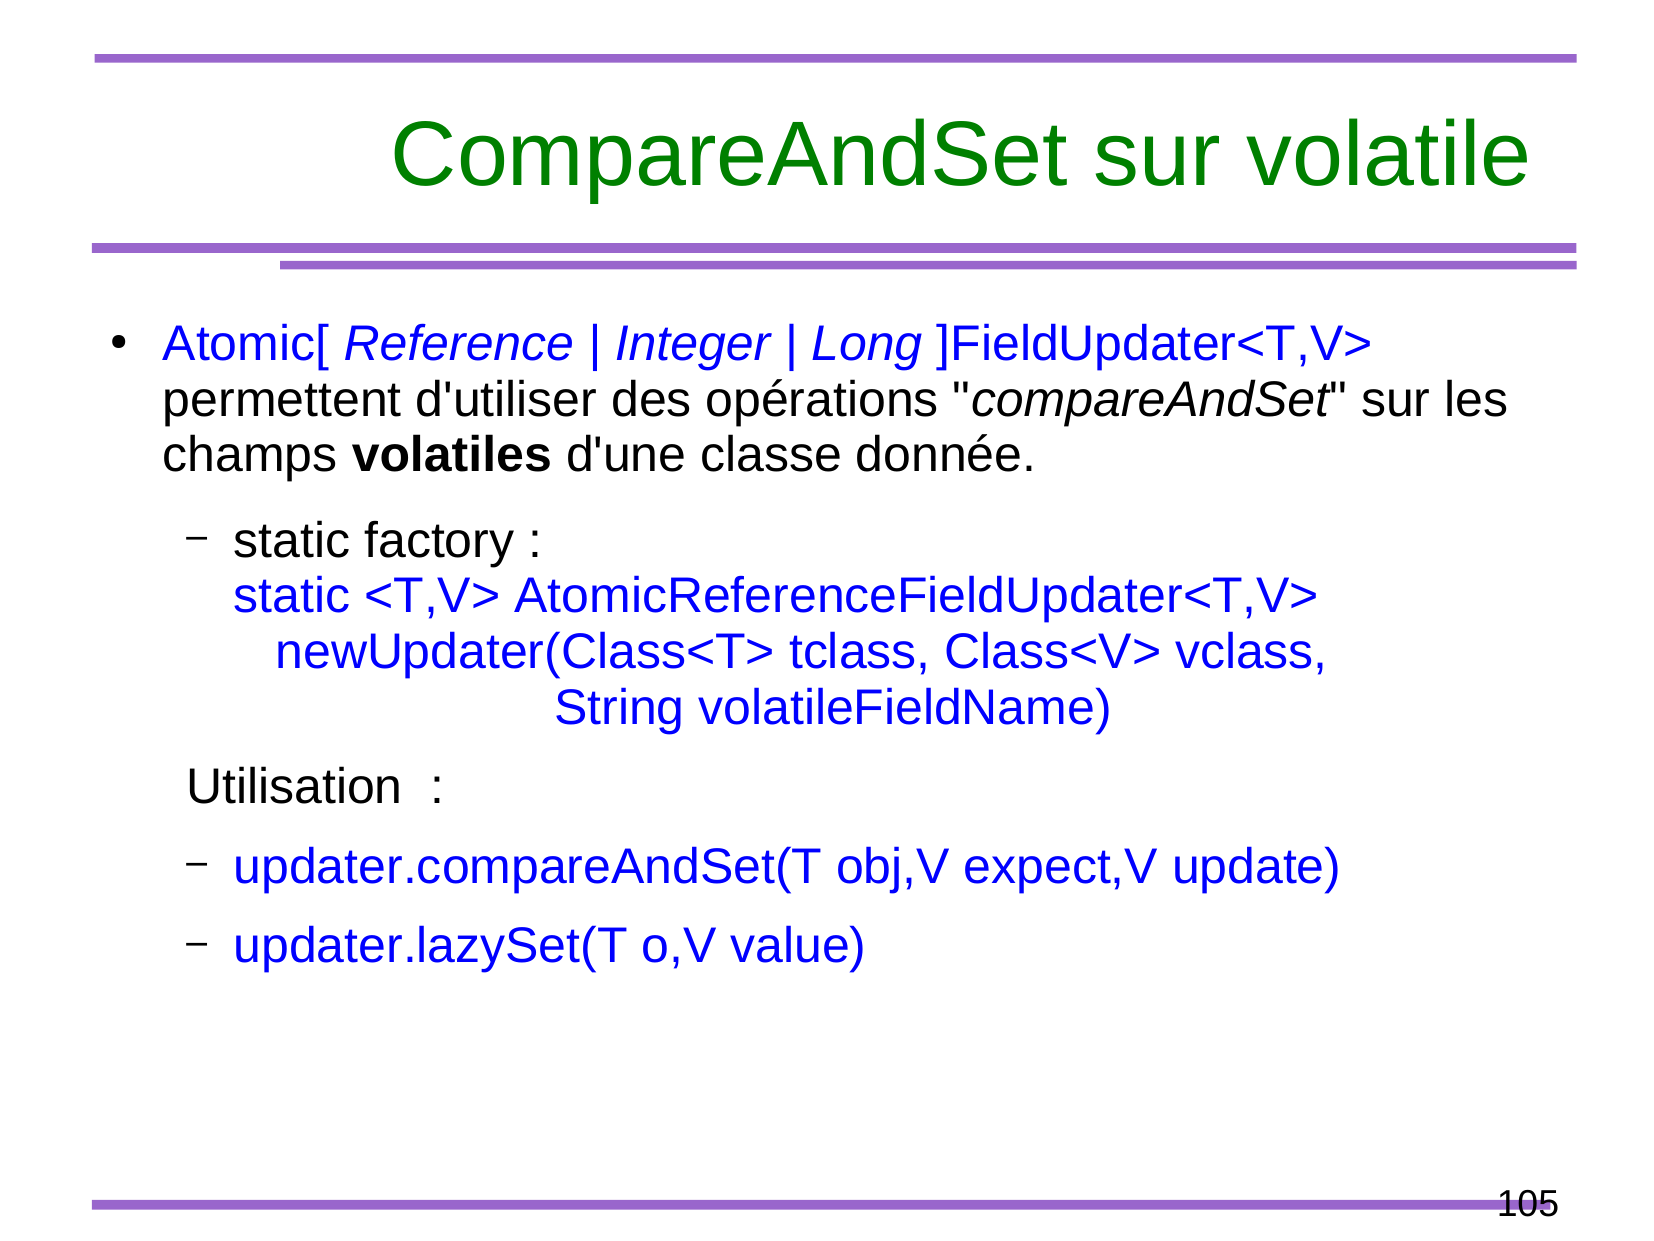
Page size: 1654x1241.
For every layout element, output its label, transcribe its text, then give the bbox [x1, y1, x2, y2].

list Atomic[ Reference | Integer | Long ]FieldUpdater<T,V> permettent d'utiliser des opérations "compareAndSet" sur les champs volatiles d'une classe donnée. static factory : static <T,V> AtomicReferenceFieldUpdater<T,V> newUpdater(Class<T> tclass, Class<V> vclass, String volatileFieldName) Utilisation : updater.compareAndSet(T obj,V expect,V update) updater.lazySet(T o,V value) [92, 315, 1563, 1174]
title CompareAndSet sur volatile [121, 49, 1534, 257]
